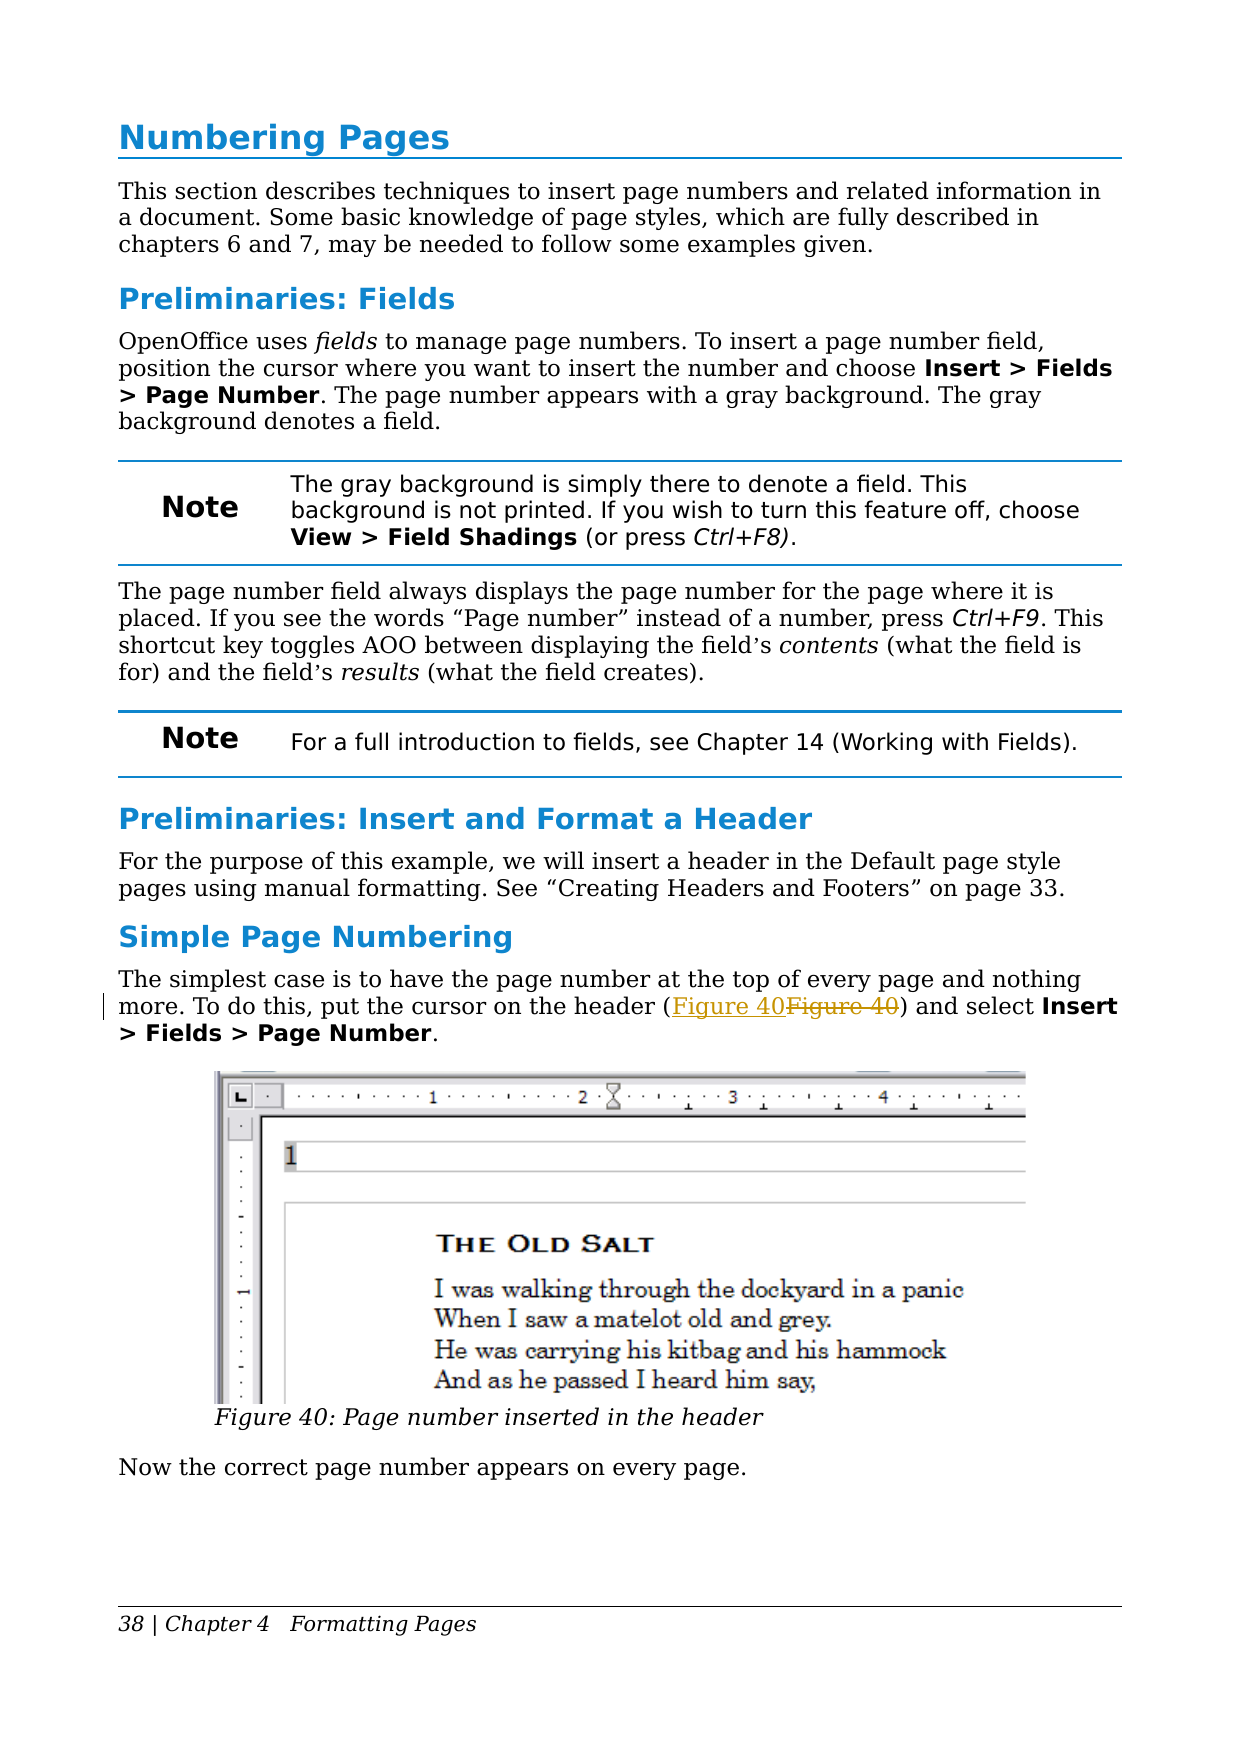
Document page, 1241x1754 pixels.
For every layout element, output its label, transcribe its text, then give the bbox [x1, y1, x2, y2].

text Figure 40: Page number inserted in the header [214, 1404, 1026, 1431]
table_header For a full introduction to fields, see Chapter 14 (Working with Fields). [281, 713, 1122, 776]
text This section describes techniques to insert page numbers and related information in a document. Some basic knowledge of page styles, which are fully described in chapters 6 and 7, may be needed to follow some examples given. [118, 178, 1122, 258]
list For the purpose of this example, we will insert a header in the Default page style pages using manual formatting. See “Creating Headers and Footers” on page 33. [118, 848, 1122, 902]
text Now the correct page number appears on every page. [118, 1454, 1122, 1481]
text The simplest case is to have the page number at the top of every page and nothing more. To do this, put the cursor on the header (Figure 40) and select Insert > Fields > Page Number. [118, 966, 1122, 1046]
subtitle Numbering Pages [118, 118, 1122, 157]
table_header Note [118, 462, 281, 564]
table_header Note [118, 713, 281, 776]
subtitle Preliminaries: Insert and Format a Header [118, 802, 1122, 836]
subtitle Preliminaries: Fields [118, 282, 1122, 316]
picture [214, 1071, 1026, 1404]
table_header The gray background is simply there to denote a field. This background is not printed. If you wish to turn this feature off, choose View > Field Shadings (or press Ctrl+F8). [281, 462, 1122, 564]
text The page number field always displays the page number for the page where it is placed. If you see the words “Page number” instead of a number, press Ctrl+F9. This shortcut key toggles AOO between displaying the field’s contents (what the field is for) and the field’s results (what the field creates). [118, 578, 1122, 685]
text OpenOffice uses fields to manage page numbers. To insert a page number field, position the cursor where you want to insert the number and choose Insert > Fields > Page Number. The page number appears with a gray background. The gray background denotes a field. [118, 328, 1122, 435]
subtitle Simple Page Numbering [118, 920, 1122, 954]
